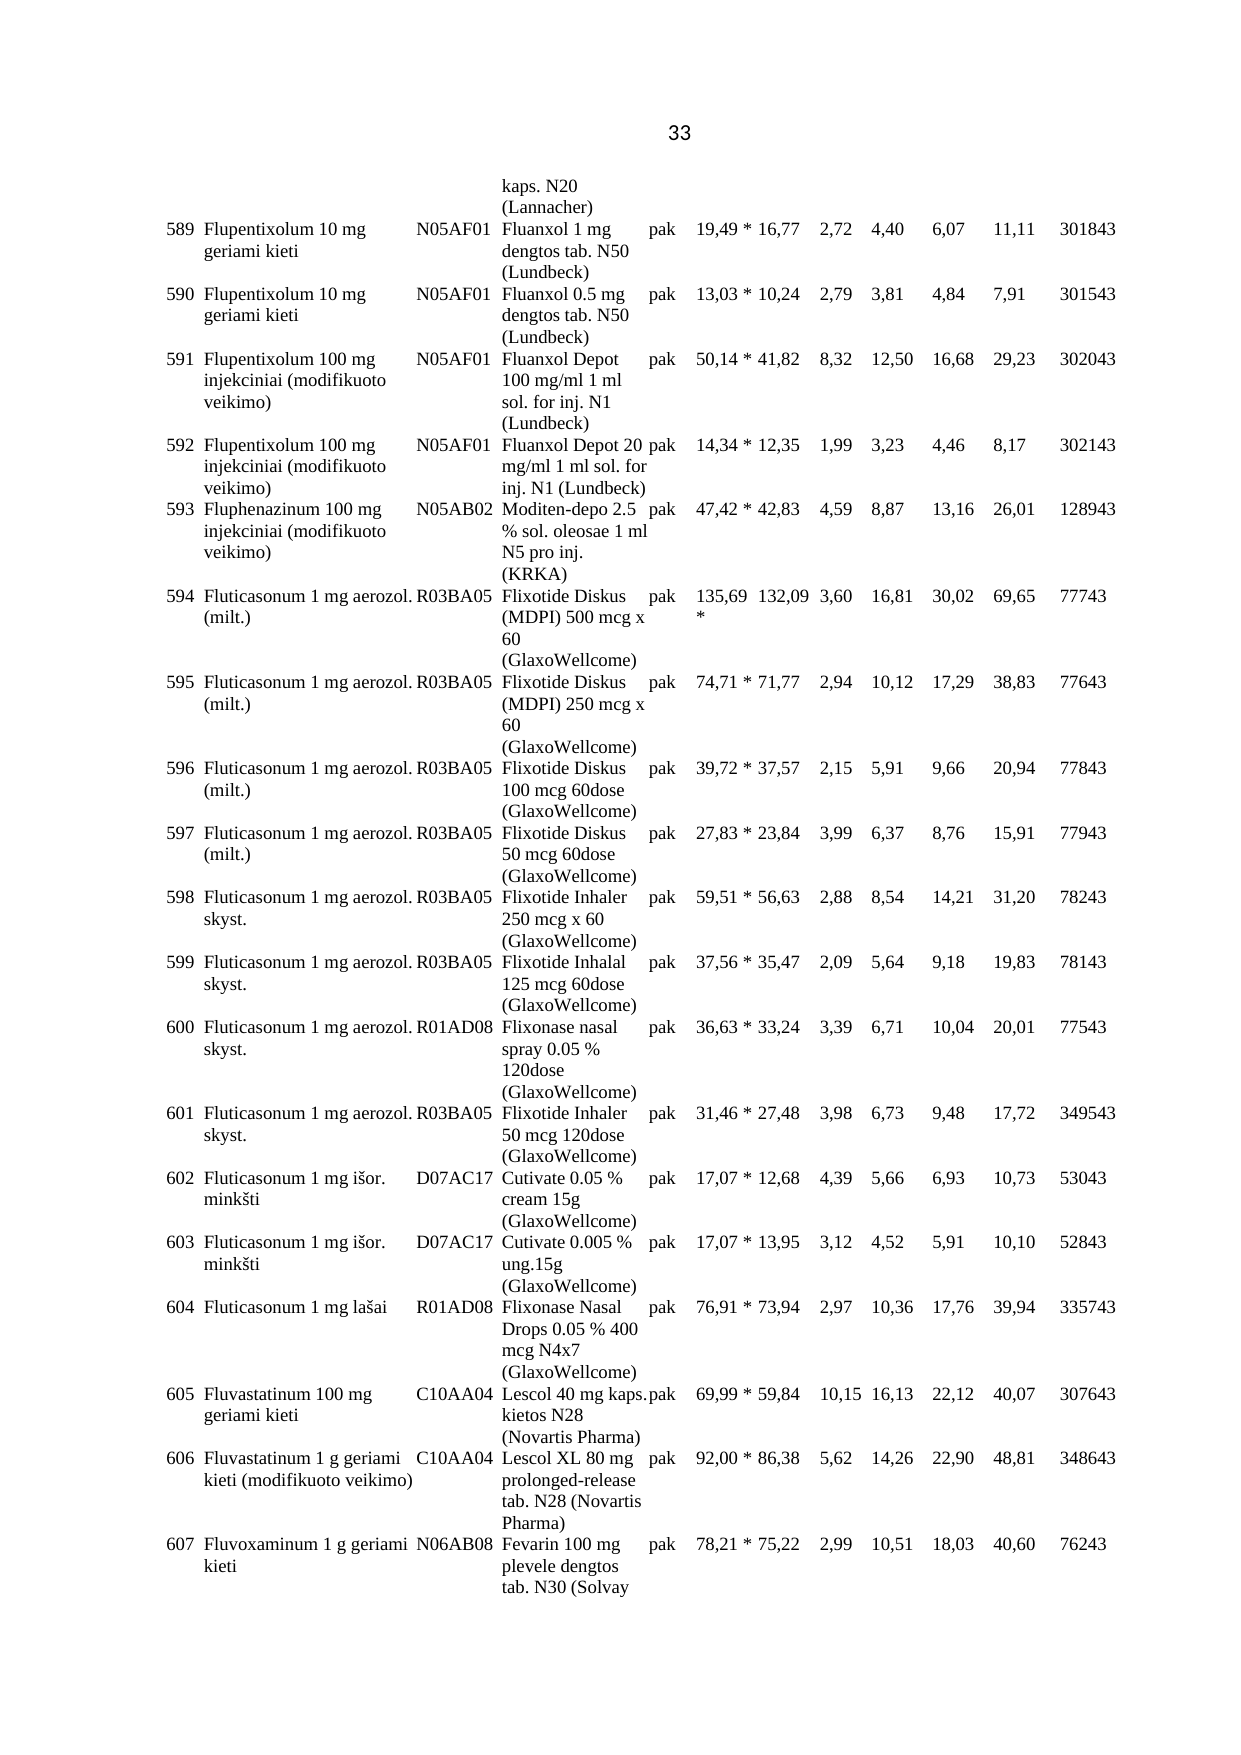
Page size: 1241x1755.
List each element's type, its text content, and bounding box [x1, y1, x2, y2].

table_cell 22,90 [932, 1447, 993, 1533]
table_cell 302143 [1060, 434, 1127, 498]
table_cell 10,04 [932, 1016, 993, 1102]
table_cell 9,48 [932, 1102, 993, 1167]
table_cell 77943 [1060, 822, 1127, 886]
table_cell Cutivate 0.005 % ung.15g (GlaxoWellcome) [502, 1231, 648, 1296]
table_cell 5,62 [820, 1447, 871, 1533]
table_cell pak [649, 1167, 696, 1231]
table_cell [993, 175, 1059, 218]
table_cell 6,07 [932, 218, 993, 283]
table_cell 4,52 [871, 1231, 932, 1296]
table_cell 594 [166, 585, 203, 671]
table_cell [758, 175, 819, 218]
table_cell 11,11 [993, 218, 1059, 283]
table_cell 604 [166, 1296, 203, 1382]
table_cell 10,73 [993, 1167, 1059, 1231]
table_cell pak [649, 951, 696, 1016]
table_cell Fluticasonum 1 mg aerozol.(milt.) [204, 671, 416, 757]
table_cell 589 [166, 218, 203, 283]
table_cell 5,64 [871, 951, 932, 1016]
table_cell 53043 [1060, 1167, 1127, 1231]
table_cell [649, 175, 696, 218]
table_cell 17,29 [932, 671, 993, 757]
table_cell 10,24 [758, 283, 819, 347]
table_cell 30,02 [932, 585, 993, 671]
table_cell 8,17 [993, 434, 1059, 498]
table_cell Flixotide Diskus (MDPI) 250 mcg x 60 (GlaxoWellcome) [502, 671, 648, 757]
table_cell 1,99 [820, 434, 871, 498]
table_cell Fluvoxaminum 1 g geriami kieti [204, 1533, 416, 1598]
table_cell 38,83 [993, 671, 1059, 757]
table_cell 135,69 * [696, 585, 758, 671]
table_cell R01AD08 [416, 1296, 502, 1382]
table_cell 607 [166, 1533, 203, 1598]
table_cell 3,39 [820, 1016, 871, 1102]
table_cell R03BA05 [416, 1102, 502, 1167]
table_cell Flixotide Diskus 50 mcg 60dose (GlaxoWellcome) [502, 822, 648, 886]
table_cell 2,79 [820, 283, 871, 347]
table_cell 33,24 [758, 1016, 819, 1102]
table_cell 27,83 * [696, 822, 758, 886]
table_cell R03BA05 [416, 822, 502, 886]
table_cell Fluticasonum 1 mg aerozol. skyst. [204, 886, 416, 951]
table_cell 10,15 [820, 1383, 871, 1447]
table_cell 39,72 * [696, 757, 758, 822]
table_cell Fluvastatinum 1 g geriami kieti (modifikuoto veikimo) [204, 1447, 416, 1533]
table_cell 76,91 * [696, 1296, 758, 1382]
table_cell 335743 [1060, 1296, 1127, 1382]
table_cell N05AF01 [416, 434, 502, 498]
table_cell kaps. N20 (Lannacher) [502, 175, 648, 218]
table_cell [1060, 175, 1127, 218]
table_cell 56,63 [758, 886, 819, 951]
table_cell 595 [166, 671, 203, 757]
table_cell 591 [166, 348, 203, 434]
table_cell 8,32 [820, 348, 871, 434]
table_cell D07AC17 [416, 1167, 502, 1231]
table_cell [204, 175, 416, 218]
table_cell Flixotide Diskus 100 mcg 60dose (GlaxoWellcome) [502, 757, 648, 822]
table_cell 74,71 * [696, 671, 758, 757]
table_cell Flixotide Inhaler 250 mcg x 60 (GlaxoWellcome) [502, 886, 648, 951]
table_cell Flupentixolum 10 mg geriami kieti [204, 283, 416, 347]
table_cell 77843 [1060, 757, 1127, 822]
table_cell Fluticasonum 1 mg aerozol. skyst. [204, 1102, 416, 1167]
table_cell Fluticasonum 1 mg išor. minkšti [204, 1231, 416, 1296]
table_cell 16,77 [758, 218, 819, 283]
table_cell Cutivate 0.05 % cream 15g (GlaxoWellcome) [502, 1167, 648, 1231]
table_cell 52843 [1060, 1231, 1127, 1296]
table_cell 39,94 [993, 1296, 1059, 1382]
table_cell 17,76 [932, 1296, 993, 1382]
table_cell 7,91 [993, 283, 1059, 347]
table_cell 12,68 [758, 1167, 819, 1231]
table_cell 15,91 [993, 822, 1059, 886]
table_cell 86,38 [758, 1447, 819, 1533]
table_cell 26,01 [993, 498, 1059, 584]
table_cell 2,97 [820, 1296, 871, 1382]
table_cell 3,60 [820, 585, 871, 671]
table_cell 3,99 [820, 822, 871, 886]
table_cell Fluticasonum 1 mg aerozol.(milt.) [204, 757, 416, 822]
table_cell 3,98 [820, 1102, 871, 1167]
table_cell 2,99 [820, 1533, 871, 1598]
table_cell 590 [166, 283, 203, 347]
table_cell Fluphenazinum 100 mg injekciniai (modifikuoto veikimo) [204, 498, 416, 584]
table_cell 18,03 [932, 1533, 993, 1598]
table_cell Fluanxol 1 mg dengtos tab. N50 (Lundbeck) [502, 218, 648, 283]
table_cell C10AA04 [416, 1447, 502, 1533]
table_cell 77743 [1060, 585, 1127, 671]
table_cell 128943 [1060, 498, 1127, 584]
table_cell 12,50 [871, 348, 932, 434]
table_cell 23,84 [758, 822, 819, 886]
table_cell 307643 [1060, 1383, 1127, 1447]
table_cell Fluticasonum 1 mg aerozol.(milt.) [204, 822, 416, 886]
table_cell N05AF01 [416, 348, 502, 434]
table_cell 302043 [1060, 348, 1127, 434]
table_cell R01AD08 [416, 1016, 502, 1102]
table_cell 4,84 [932, 283, 993, 347]
table_cell [820, 175, 871, 218]
table_cell 75,22 [758, 1533, 819, 1598]
table_cell pak [649, 1447, 696, 1533]
table_cell 19,83 [993, 951, 1059, 1016]
table_cell 593 [166, 498, 203, 584]
table_cell N05AF01 [416, 218, 502, 283]
table_cell Flupentixolum 10 mg geriami kieti [204, 218, 416, 283]
table_cell 5,66 [871, 1167, 932, 1231]
table_cell pak [649, 757, 696, 822]
table_cell 76243 [1060, 1533, 1127, 1598]
table_cell 605 [166, 1383, 203, 1447]
table_cell 41,82 [758, 348, 819, 434]
table_cell 4,46 [932, 434, 993, 498]
table_cell Fluticasonum 1 mg aerozol.(milt.) [204, 585, 416, 671]
table_cell 4,39 [820, 1167, 871, 1231]
table_cell C10AA04 [416, 1383, 502, 1447]
table_cell [166, 175, 203, 218]
table_cell 17,07 * [696, 1231, 758, 1296]
table_cell R03BA05 [416, 757, 502, 822]
table_cell 9,66 [932, 757, 993, 822]
table_cell 47,42 * [696, 498, 758, 584]
table_cell Lescol 40 mg kaps. kietos N28 (Novartis Pharma) [502, 1383, 648, 1447]
table_cell 14,21 [932, 886, 993, 951]
table_cell Lescol XL 80 mg prolonged-release tab. N28 (Novartis Pharma) [502, 1447, 648, 1533]
table_cell Fluvastatinum 100 mg geriami kieti [204, 1383, 416, 1447]
table_cell 6,71 [871, 1016, 932, 1102]
table_cell Flupentixolum 100 mg injekciniai (modifikuoto veikimo) [204, 348, 416, 434]
table_cell 602 [166, 1167, 203, 1231]
table_cell Fluanxol Depot 100 mg/ml 1 ml sol. for inj. N1 (Lundbeck) [502, 348, 648, 434]
table_cell pak [649, 886, 696, 951]
table_cell 600 [166, 1016, 203, 1102]
table_cell 20,01 [993, 1016, 1059, 1102]
table_cell Flixonase nasal spray 0.05 % 120dose (GlaxoWellcome) [502, 1016, 648, 1102]
table_cell 31,46 * [696, 1102, 758, 1167]
table_cell Flixotide Inhaler 50 mcg 120dose (GlaxoWellcome) [502, 1102, 648, 1167]
table_cell 40,07 [993, 1383, 1059, 1447]
table_cell 601 [166, 1102, 203, 1167]
table_cell 2,15 [820, 757, 871, 822]
table_cell 8,87 [871, 498, 932, 584]
table_cell 12,35 [758, 434, 819, 498]
table_cell 6,37 [871, 822, 932, 886]
table_cell 3,12 [820, 1231, 871, 1296]
table_cell 8,76 [932, 822, 993, 886]
table_cell 6,93 [932, 1167, 993, 1231]
table_cell 2,94 [820, 671, 871, 757]
table_cell 22,12 [932, 1383, 993, 1447]
table_cell 348643 [1060, 1447, 1127, 1533]
table_cell R03BA05 [416, 886, 502, 951]
table_cell 78,21 * [696, 1533, 758, 1598]
table_cell pak [649, 348, 696, 434]
table_cell 597 [166, 822, 203, 886]
table_cell 69,99 * [696, 1383, 758, 1447]
table_cell Fluticasonum 1 mg aerozol. skyst. [204, 1016, 416, 1102]
table_cell N05AF01 [416, 283, 502, 347]
table_cell pak [649, 1296, 696, 1382]
table_cell R03BA05 [416, 951, 502, 1016]
table_cell Fluticasonum 1 mg aerozol. skyst. [204, 951, 416, 1016]
table_cell 78143 [1060, 951, 1127, 1016]
table_cell 9,18 [932, 951, 993, 1016]
table_cell pak [649, 1102, 696, 1167]
table_cell [871, 175, 932, 218]
table_cell 48,81 [993, 1447, 1059, 1533]
table_cell 35,47 [758, 951, 819, 1016]
table_cell 349543 [1060, 1102, 1127, 1167]
table_cell pak [649, 283, 696, 347]
table_cell 17,07 * [696, 1167, 758, 1231]
table_cell Fluticasonum 1 mg išor. minkšti [204, 1167, 416, 1231]
table_cell 10,36 [871, 1296, 932, 1382]
table_cell 10,10 [993, 1231, 1059, 1296]
table_cell 92,00 * [696, 1447, 758, 1533]
table_cell 3,81 [871, 283, 932, 347]
table_cell pak [649, 1533, 696, 1598]
table_cell 16,13 [871, 1383, 932, 1447]
table_cell 40,60 [993, 1533, 1059, 1598]
table_cell D07AC17 [416, 1231, 502, 1296]
table_cell 10,12 [871, 671, 932, 757]
table_cell 59,51 * [696, 886, 758, 951]
table_cell 598 [166, 886, 203, 951]
table_cell 59,84 [758, 1383, 819, 1447]
table_cell [416, 175, 502, 218]
table_cell 301843 [1060, 218, 1127, 283]
table_cell 3,23 [871, 434, 932, 498]
table_cell pak [649, 1231, 696, 1296]
table_cell R03BA05 [416, 585, 502, 671]
table_cell 13,03 * [696, 283, 758, 347]
table_cell R03BA05 [416, 671, 502, 757]
table_cell 13,95 [758, 1231, 819, 1296]
table_cell 77643 [1060, 671, 1127, 757]
table_cell 592 [166, 434, 203, 498]
table_cell 78243 [1060, 886, 1127, 951]
table_cell Flixonase Nasal Drops 0.05 % 400 mcg N4x7 (GlaxoWellcome) [502, 1296, 648, 1382]
table_cell Fevarin 100 mg plevele dengtos tab. N30 (Solvay [502, 1533, 648, 1598]
table_cell pak [649, 434, 696, 498]
table_cell 4,40 [871, 218, 932, 283]
table_cell 4,59 [820, 498, 871, 584]
table_cell 73,94 [758, 1296, 819, 1382]
table_cell Moditen-depo 2.5 % sol. oleosae 1 ml N5 pro inj.(KRKA) [502, 498, 648, 584]
table_cell Flupentixolum 100 mg injekciniai (modifikuoto veikimo) [204, 434, 416, 498]
table_cell 2,72 [820, 218, 871, 283]
table_cell pak [649, 498, 696, 584]
table_cell 2,09 [820, 951, 871, 1016]
table_cell Fluanxol Depot 20 mg/ml 1 ml sol. for inj. N1 (Lundbeck) [502, 434, 648, 498]
table_cell 42,83 [758, 498, 819, 584]
table_cell pak [649, 585, 696, 671]
table_cell 14,34 * [696, 434, 758, 498]
table_cell 16,68 [932, 348, 993, 434]
table_cell 77543 [1060, 1016, 1127, 1102]
table_cell pak [649, 218, 696, 283]
table_cell 16,81 [871, 585, 932, 671]
table_cell 14,26 [871, 1447, 932, 1533]
table_cell 10,51 [871, 1533, 932, 1598]
table_cell 5,91 [932, 1231, 993, 1296]
table_cell 132,09 [758, 585, 819, 671]
table_cell 69,65 [993, 585, 1059, 671]
table_cell pak [649, 822, 696, 886]
table_cell 301543 [1060, 283, 1127, 347]
table_cell 37,56 * [696, 951, 758, 1016]
table_cell pak [649, 1016, 696, 1102]
table_cell 37,57 [758, 757, 819, 822]
table_cell 29,23 [993, 348, 1059, 434]
table_cell N05AB02 [416, 498, 502, 584]
table_cell 31,20 [993, 886, 1059, 951]
table_cell Fluticasonum 1 mg lašai [204, 1296, 416, 1382]
table_cell 19,49 * [696, 218, 758, 283]
table_cell 17,72 [993, 1102, 1059, 1167]
table_cell 599 [166, 951, 203, 1016]
table_cell 71,77 [758, 671, 819, 757]
table_cell pak [649, 1383, 696, 1447]
table_cell [696, 175, 758, 218]
table_cell Fluanxol 0.5 mg dengtos tab. N50 (Lundbeck) [502, 283, 648, 347]
table_cell 6,73 [871, 1102, 932, 1167]
table_cell N06AB08 [416, 1533, 502, 1598]
table_cell 27,48 [758, 1102, 819, 1167]
table_cell Flixotide Inhalal 125 mcg 60dose (GlaxoWellcome) [502, 951, 648, 1016]
table_cell 8,54 [871, 886, 932, 951]
table_cell 36,63 * [696, 1016, 758, 1102]
table_cell 596 [166, 757, 203, 822]
table_cell 50,14 * [696, 348, 758, 434]
table_cell 5,91 [871, 757, 932, 822]
table_cell 606 [166, 1447, 203, 1533]
table_cell Flixotide Diskus (MDPI) 500 mcg x 60 (GlaxoWellcome) [502, 585, 648, 671]
table_cell [932, 175, 993, 218]
table_cell pak [649, 671, 696, 757]
table_cell 603 [166, 1231, 203, 1296]
table_cell 20,94 [993, 757, 1059, 822]
table_cell 2,88 [820, 886, 871, 951]
table_cell 13,16 [932, 498, 993, 584]
